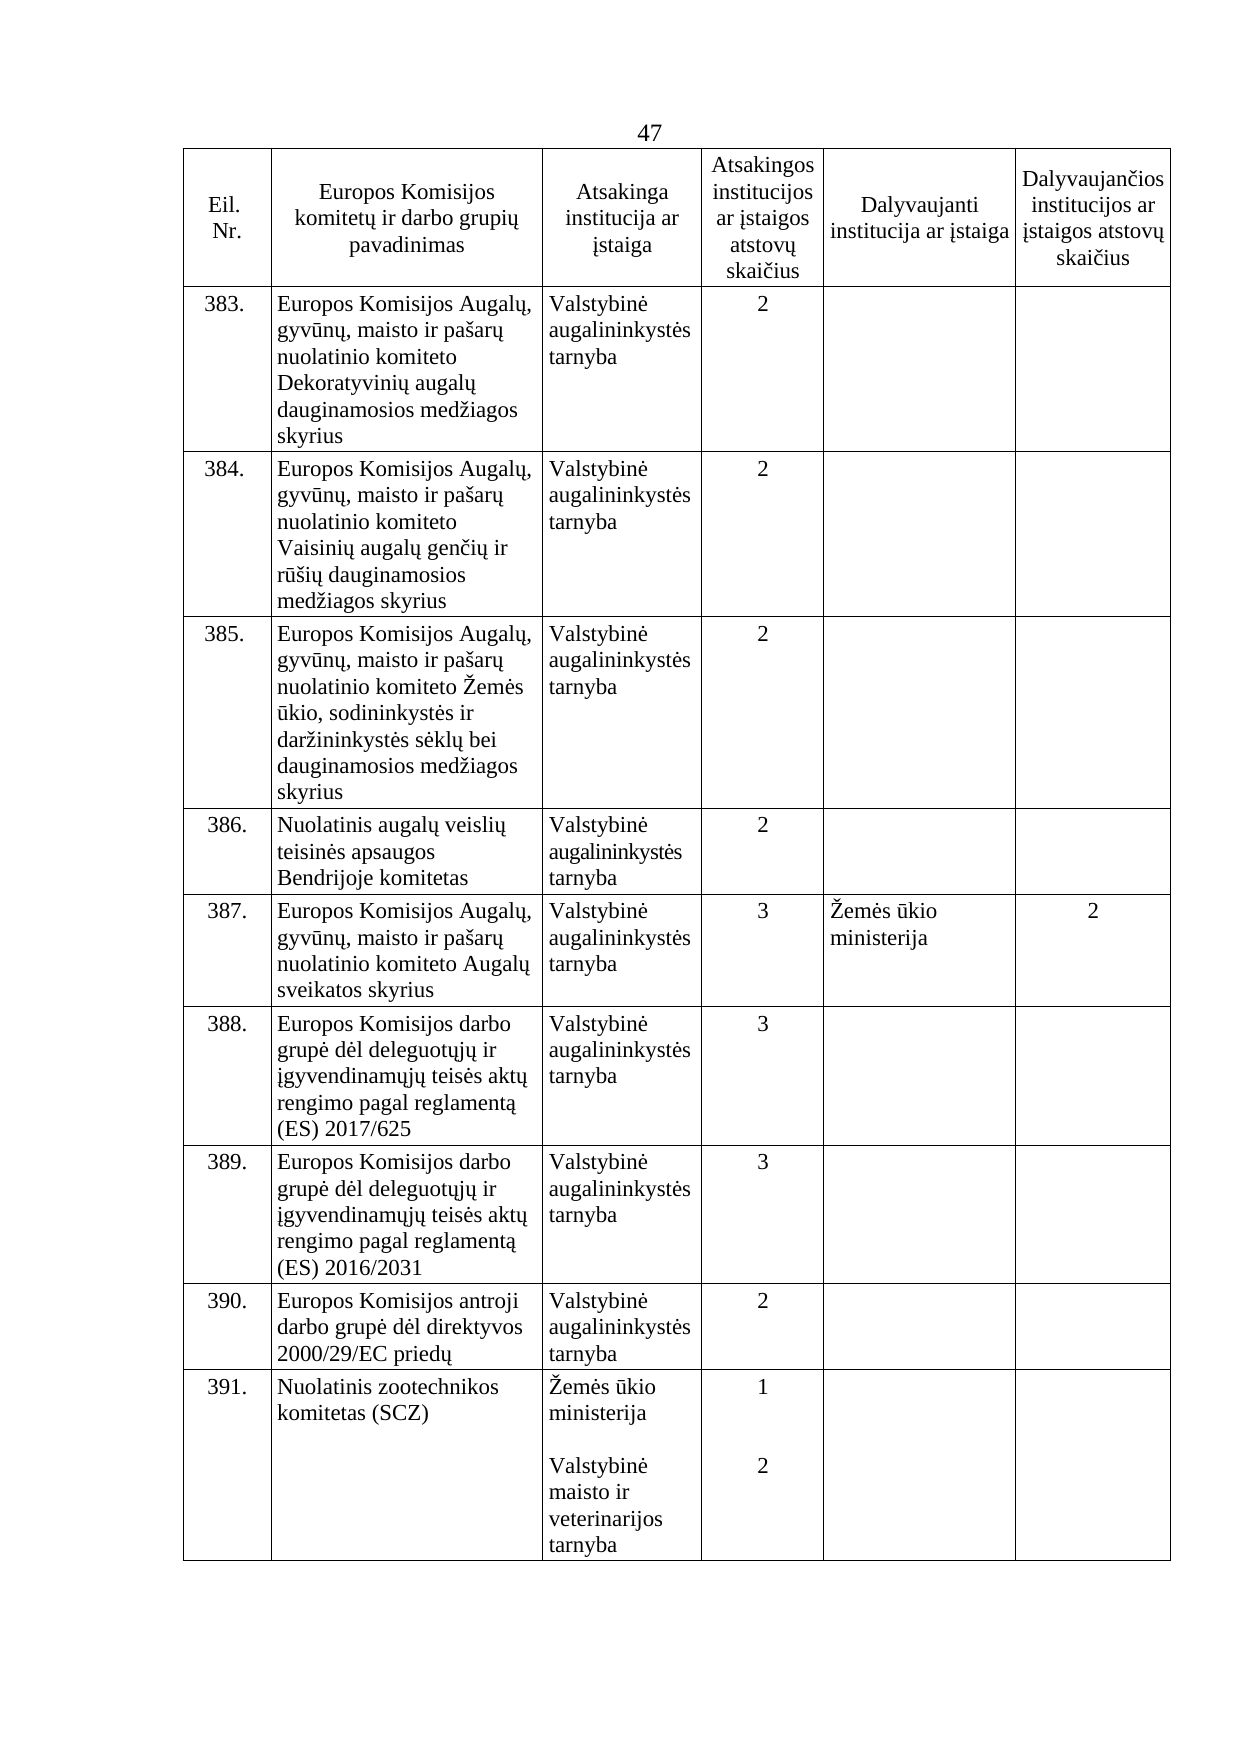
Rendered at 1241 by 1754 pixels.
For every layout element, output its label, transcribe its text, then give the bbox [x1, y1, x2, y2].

table_cell [1016, 452, 1170, 616]
table_cell Valstybinė augalininkystės tarnyba [543, 1146, 701, 1283]
table_header Dalyvaujančios institucijos ar įstaigos atstovų skaičius [1016, 149, 1170, 286]
table_cell Valstybinė augalininkystės tarnyba [543, 617, 701, 808]
table_cell [1016, 809, 1170, 893]
table_header Europos Komisijos komitetų ir darbo grupių pavadinimas [272, 149, 542, 286]
table_cell [824, 1370, 1015, 1560]
table_cell 389. [184, 1146, 271, 1283]
table_header Atsakinga institucija ar įstaiga [543, 149, 701, 286]
table_cell Europos Komisijos antroji darbo grupė dėl direktyvos 2000/29/EC priedų [272, 1284, 542, 1369]
table_cell Valstybinė augalininkystės tarnyba [543, 287, 701, 451]
table_header Dalyvaujanti institucija ar įstaiga [824, 149, 1015, 286]
table_cell Valstybinė augalininkystės tarnyba [543, 1007, 701, 1144]
table_cell Žemės ūkio ministerija Valstybinė maisto ir veterinarijos tarnyba [543, 1370, 701, 1560]
table_cell 2 [702, 809, 823, 893]
table_cell Nuolatinis augalų veislių teisinės apsaugos Bendrijoje komitetas [272, 809, 542, 893]
table_cell [1016, 1284, 1170, 1369]
table_cell [1016, 1370, 1170, 1560]
table_cell [824, 809, 1015, 893]
table_cell 3 [702, 1146, 823, 1283]
table_cell [1016, 1146, 1170, 1283]
table_header Atsakingos institucijos ar įstaigos atstovų skaičius [702, 149, 823, 286]
table_cell 2 [1016, 895, 1170, 1006]
table_cell 385. [184, 617, 271, 808]
table_cell Žemės ūkio ministerija [824, 895, 1015, 1006]
table_cell Europos Komisijos Augalų, gyvūnų, maisto ir pašarų nuolatinio komiteto Dekoratyvinių augalų dauginamosios medžiagos skyrius [272, 287, 542, 451]
table_cell 386. [184, 809, 271, 893]
table_cell Valstybinė augalininkystės tarnyba [543, 1284, 701, 1369]
table_cell [824, 287, 1015, 451]
table_cell [824, 1284, 1015, 1369]
table_cell Europos Komisijos Augalų, gyvūnų, maisto ir pašarų nuolatinio komiteto Žemės ūkio, sodininkystės ir daržininkystės sėklų bei dauginamosios medžiagos skyrius [272, 617, 542, 808]
table_header Eil. Nr. [184, 149, 271, 286]
table_cell [1016, 287, 1170, 451]
table_cell Europos Komisijos Augalų, gyvūnų, maisto ir pašarų nuolatinio komiteto Augalų sveikatos skyrius [272, 895, 542, 1006]
table_cell Europos Komisijos darbo grupė dėl deleguotųjų ir įgyvendinamųjų teisės aktų rengimo pagal reglamentą (ES) 2016/2031 [272, 1146, 542, 1283]
table_cell Europos Komisijos darbo grupė dėl deleguotųjų ir įgyvendinamųjų teisės aktų rengimo pagal reglamentą (ES) 2017/625 [272, 1007, 542, 1144]
table_cell 2 [702, 1284, 823, 1369]
table_cell 2 [702, 617, 823, 808]
table_cell [824, 1007, 1015, 1144]
table_cell 3 [702, 895, 823, 1006]
table_cell [1016, 1007, 1170, 1144]
table_cell [824, 452, 1015, 616]
table_cell 390. [184, 1284, 271, 1369]
table_cell Nuolatinis zootechnikos komitetas (SCZ) [272, 1370, 542, 1560]
table_cell Europos Komisijos Augalų, gyvūnų, maisto ir pašarų nuolatinio komiteto Vaisinių augalų genčių ir rūšių dauginamosios medžiagos skyrius [272, 452, 542, 616]
table_cell 2 [702, 452, 823, 616]
table_cell 388. [184, 1007, 271, 1144]
table_cell 383. [184, 287, 271, 451]
table_cell 3 [702, 1007, 823, 1144]
table_cell 391. [184, 1370, 271, 1560]
table_cell [824, 1146, 1015, 1283]
table_cell Valstybinė augalininkystės tarnyba [543, 452, 701, 616]
table_cell 1 2 [702, 1370, 823, 1560]
table_cell 384. [184, 452, 271, 616]
table_cell 2 [702, 287, 823, 451]
table_cell [824, 617, 1015, 808]
table_cell Valstybinė augalininkystės tarnyba [543, 809, 701, 893]
table_cell 387. [184, 895, 271, 1006]
table_cell Valstybinė augalininkystės tarnyba [543, 895, 701, 1006]
table_cell [1016, 617, 1170, 808]
